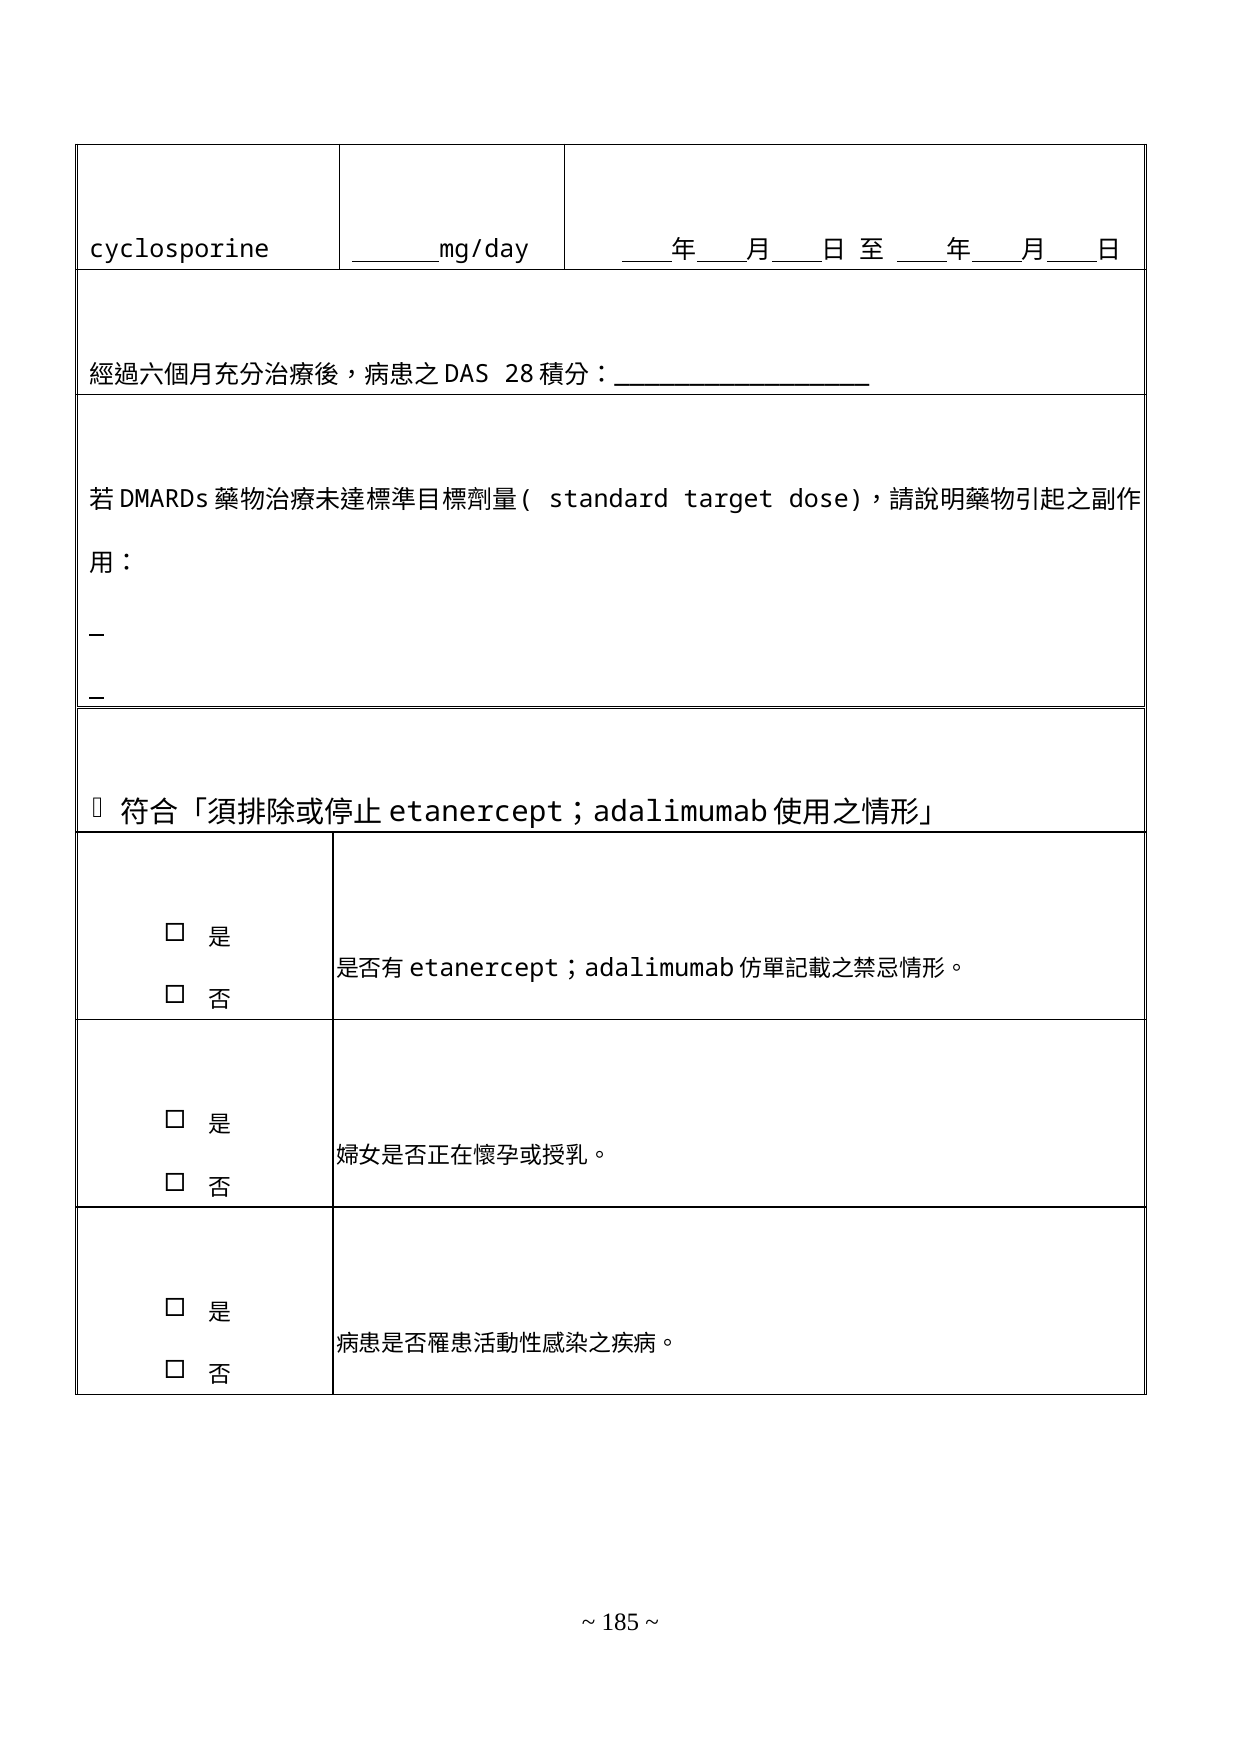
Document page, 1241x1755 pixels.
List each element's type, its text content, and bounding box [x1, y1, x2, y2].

table_cell 年 月 日 至 年 月 日 [565, 145, 1144, 268]
table_cell  符合「須排除或停止etanercept；adalimumab使用之情形」 [78, 709, 1144, 831]
table_cell [78, 1208, 195, 1393]
table_cell 病患是否罹患活動性感染之疾病。 [334, 1208, 1144, 1393]
table_cell [78, 1020, 195, 1206]
table_cell 是 否 [195, 833, 332, 1018]
table_cell cyclosporine [78, 145, 339, 268]
table_cell 是否有etanercept；adalimumab仿單記載之禁忌情形。 [334, 833, 1144, 1018]
table_cell [78, 833, 195, 1018]
table_cell 若DMARDs藥物治療未達標準目標劑量( standard target dose)，請說明藥物引起之副作用： [78, 395, 1144, 706]
table_cell 經過六個月充分治療後，病患之DAS 28積分：_________________ [78, 270, 1144, 393]
table_cell 是 否 [195, 1208, 332, 1393]
table_cell 是 否 [195, 1020, 332, 1206]
table_cell mg/day [340, 145, 564, 268]
table_cell 婦女是否正在懷孕或授乳。 [334, 1020, 1144, 1206]
